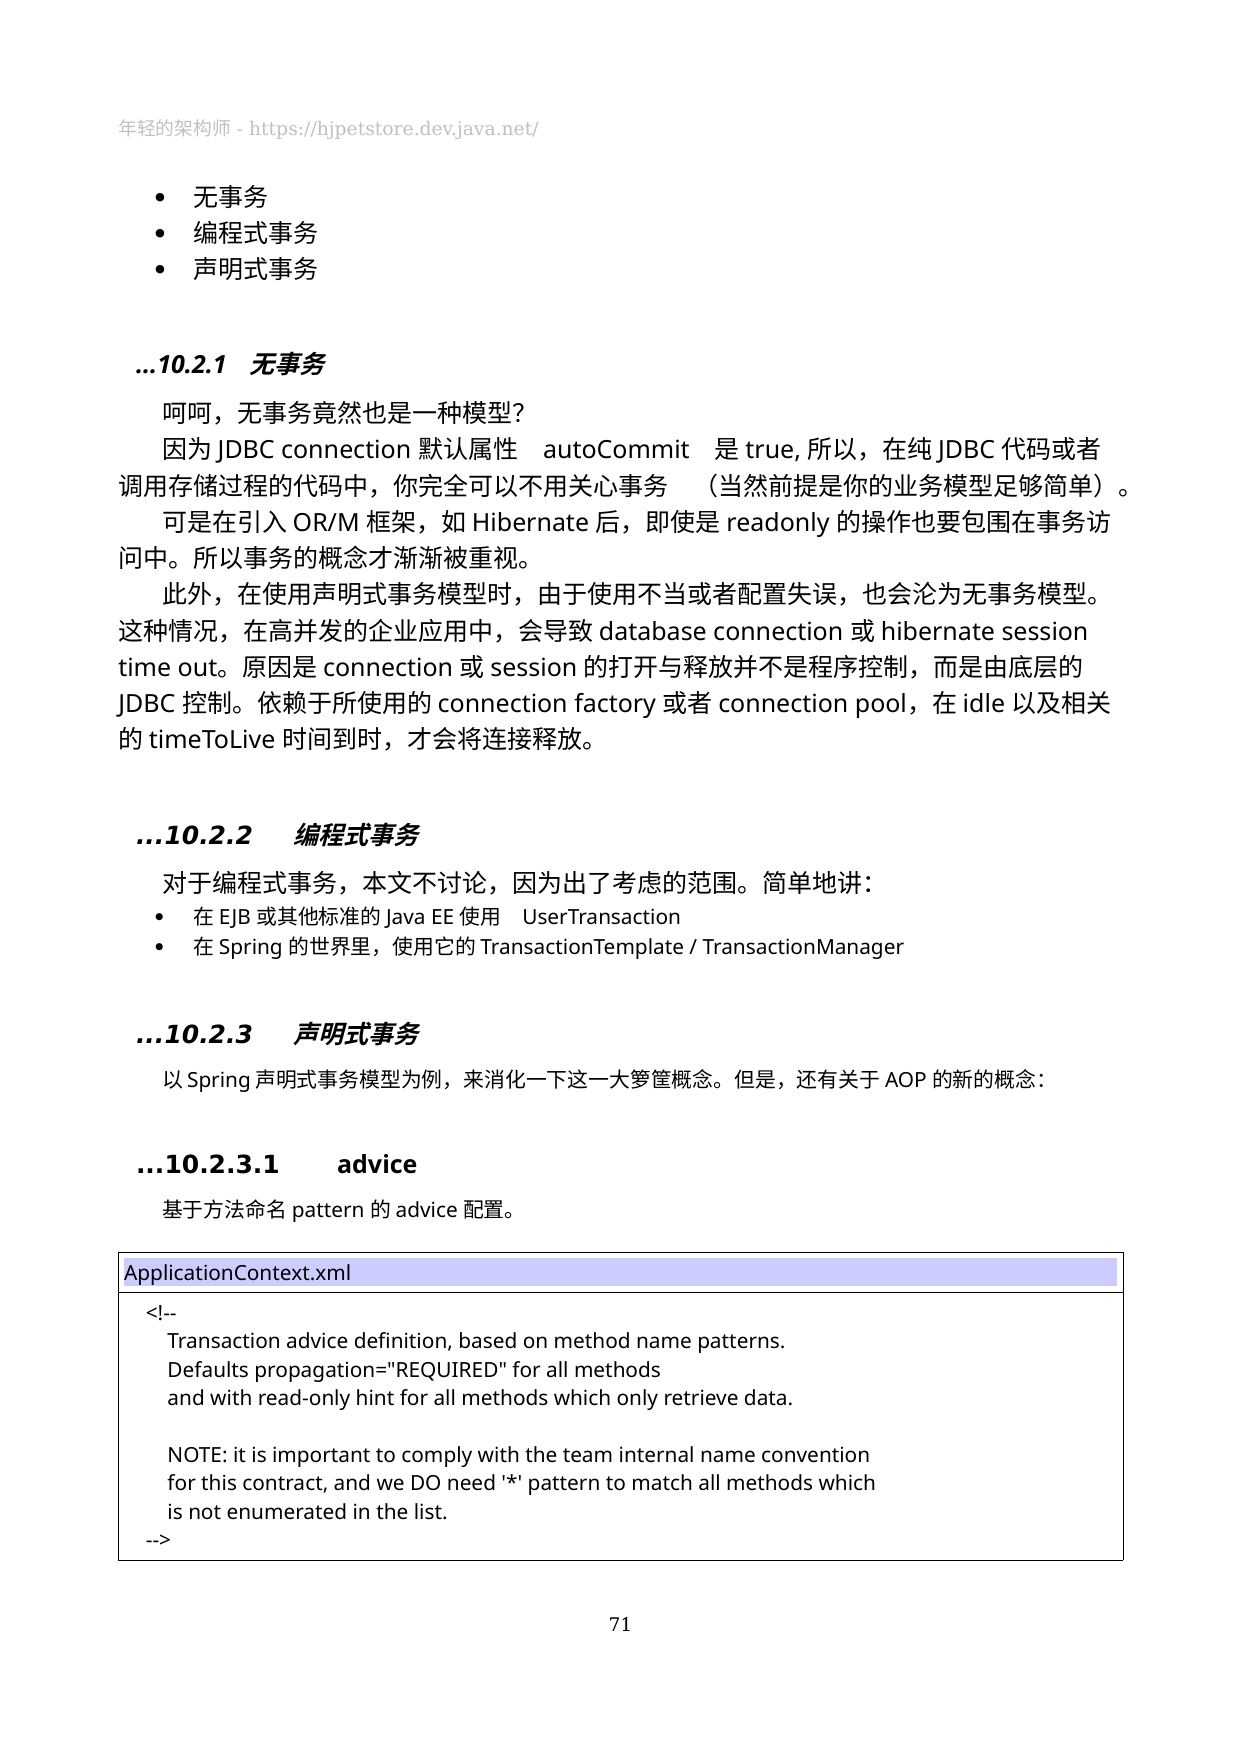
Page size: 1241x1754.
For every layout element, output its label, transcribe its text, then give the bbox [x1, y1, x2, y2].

text 此外，在使用声明式事务模型时，由于使用不当或者配置失误，也会沦为无事务模型。这种情况，在高并发的企业应用中，会导致 database connection 或 hibernate session time out。原因是 connection 或 session 的打开与释放并不是程序控制，而是由底层的 JDBC 控制。依赖于所使用的 connection factory 或者 connection pool，在 idle 以及相关的 timeToLive 时间到时，才会将连接释放。 [118, 575, 1122, 756]
table_header ApplicationContext.xml [119, 1253, 1123, 1292]
text 对于编程式事务，本文不讨论，因为出了考虑的范围。简单地讲： [118, 864, 1122, 900]
text 因为 JDBC connection 默认属性 autoCommit 是 true, 所以，在纯 JDBC 代码或者调用存储过程的代码中，你完全可以不用关心事务 （当然前提是你的业务模型足够简单）。 [118, 430, 1122, 502]
subtitle 无事务 [136, 345, 1122, 381]
list 编程式事务 [156, 213, 1122, 249]
list 在 Spring 的世界里，使用它的 TransactionTemplate / TransactionManager [156, 931, 1122, 961]
list 在 EJB 或其他标准的 Java EE 使用 UserTransaction [156, 900, 1122, 931]
subtitle 声明式事务 [136, 1014, 1122, 1051]
text 可是在引入 OR/M 框架，如 Hibernate 后，即使是 readonly 的操作也要包围在事务访问中。所以事务的概念才渐渐被重视。 [118, 502, 1122, 575]
list 无事务 [156, 177, 1122, 213]
text 呵呵，无事务竟然也是一种模型？ [118, 394, 1122, 430]
subtitle advice [136, 1147, 1122, 1181]
list 声明式事务 [156, 249, 1122, 286]
text 以Spring声明式事务模型为例，来消化一下这一大箩筐概念。但是，还有关于 AOP 的新的概念： [118, 1063, 1122, 1093]
table_cell <!-- Transaction advice definition, based on method name patterns. Defaults propagation="REQUIRED" for all methods and with read-only hint for all methods which only retrieve data. NOTE: it is important to comply with the team internal name convention for this contract, and we DO need '*' pattern to match all methods which is not enumerated in the list. --> [119, 1293, 1123, 1559]
text 基于方法命名 pattern 的 advice 配置。 [118, 1193, 1122, 1224]
subtitle 编程式事务 [136, 815, 1122, 851]
